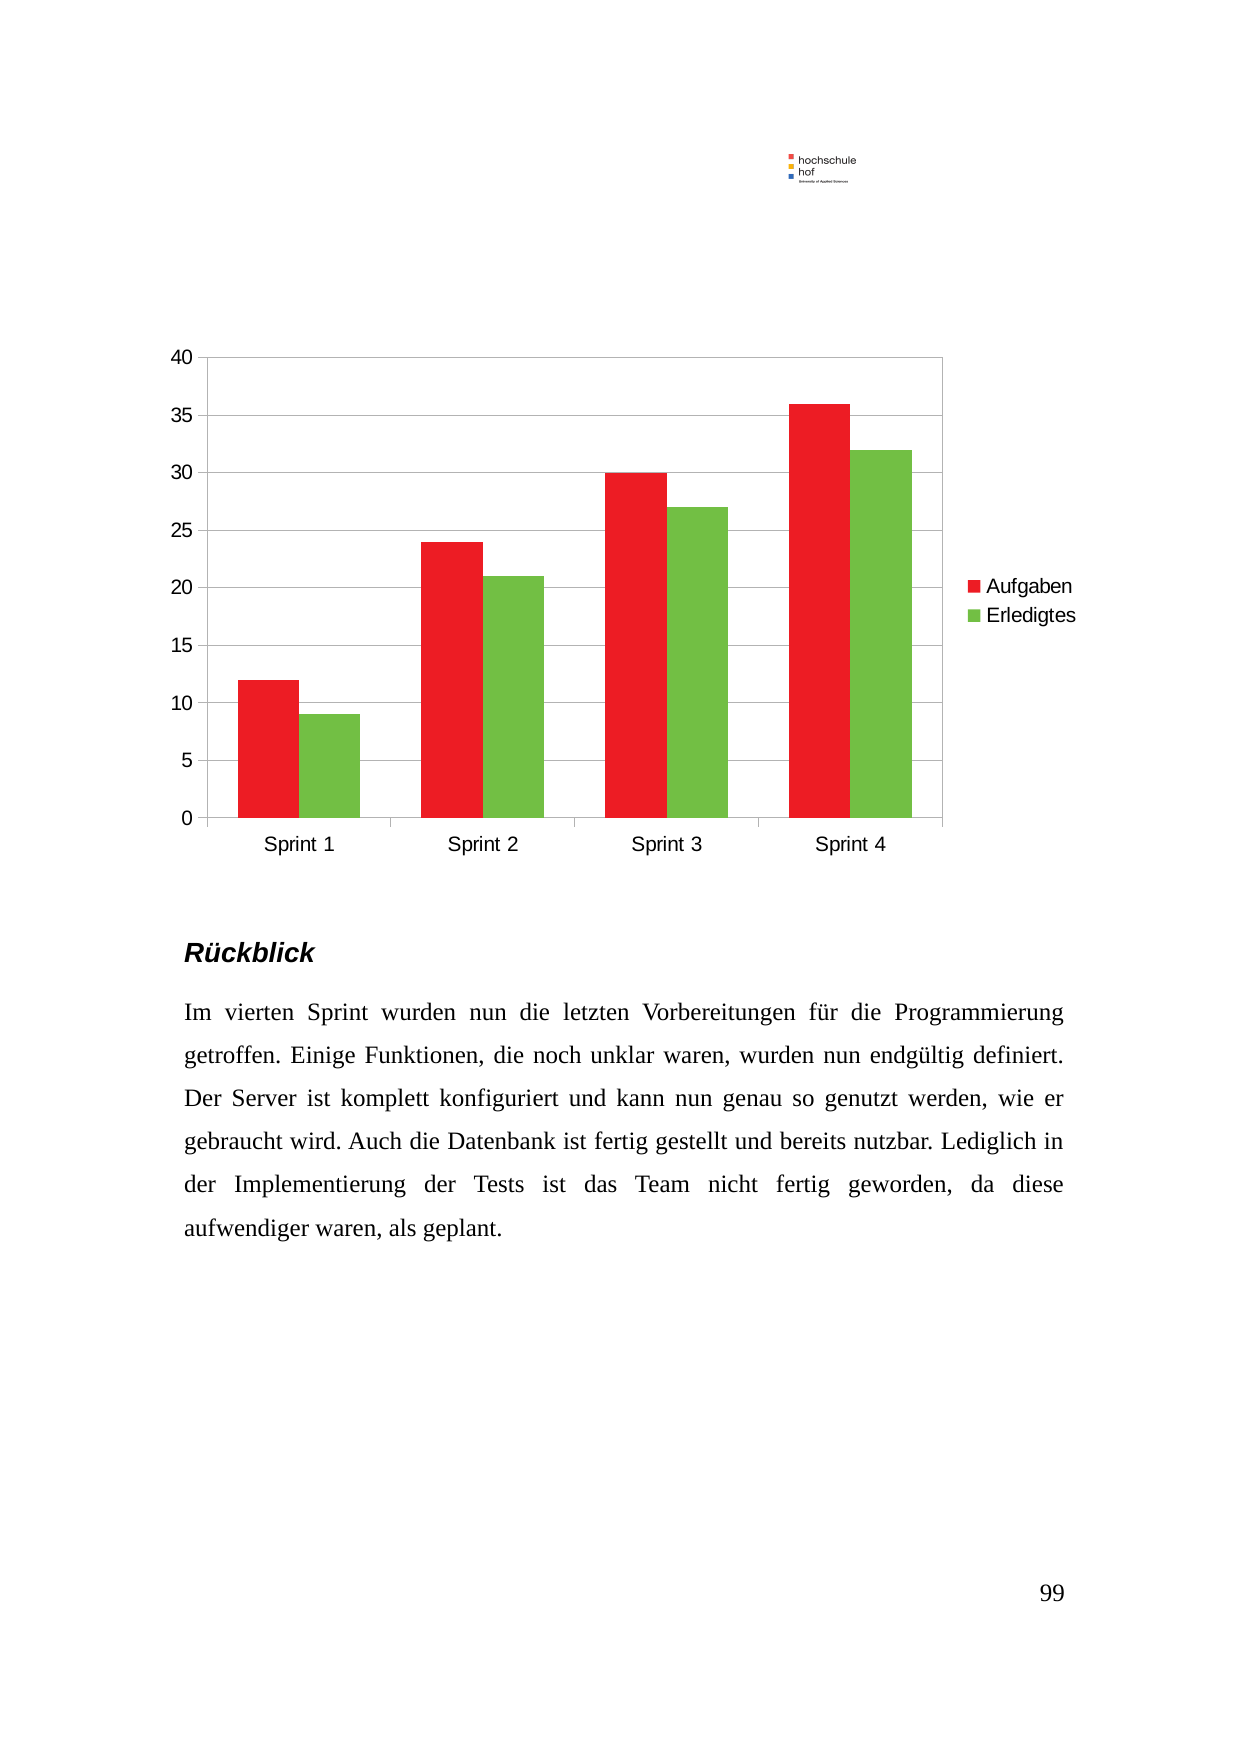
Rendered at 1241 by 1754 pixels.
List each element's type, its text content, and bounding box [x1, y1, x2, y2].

subtitle Rückblick [184, 937, 1064, 969]
picture [788, 154, 856, 183]
text Im vierten Sprint wurden nun die letzten Vorbereitungen für die Programmierung getroffen. Einige Funktionen, die noch unklar waren, wurden nun endgültig definiert. Der Server ist komplett konfiguriert und kann nun genau so genutzt werden, wie er gebraucht wird. Auch die Datenbank ist fertig gestellt und bereits nutzbar. Lediglich in der Implementierung der Tests ist das Team nicht fertig geworden, da diese aufwendiger waren, als geplant. [184, 997, 1064, 1241]
